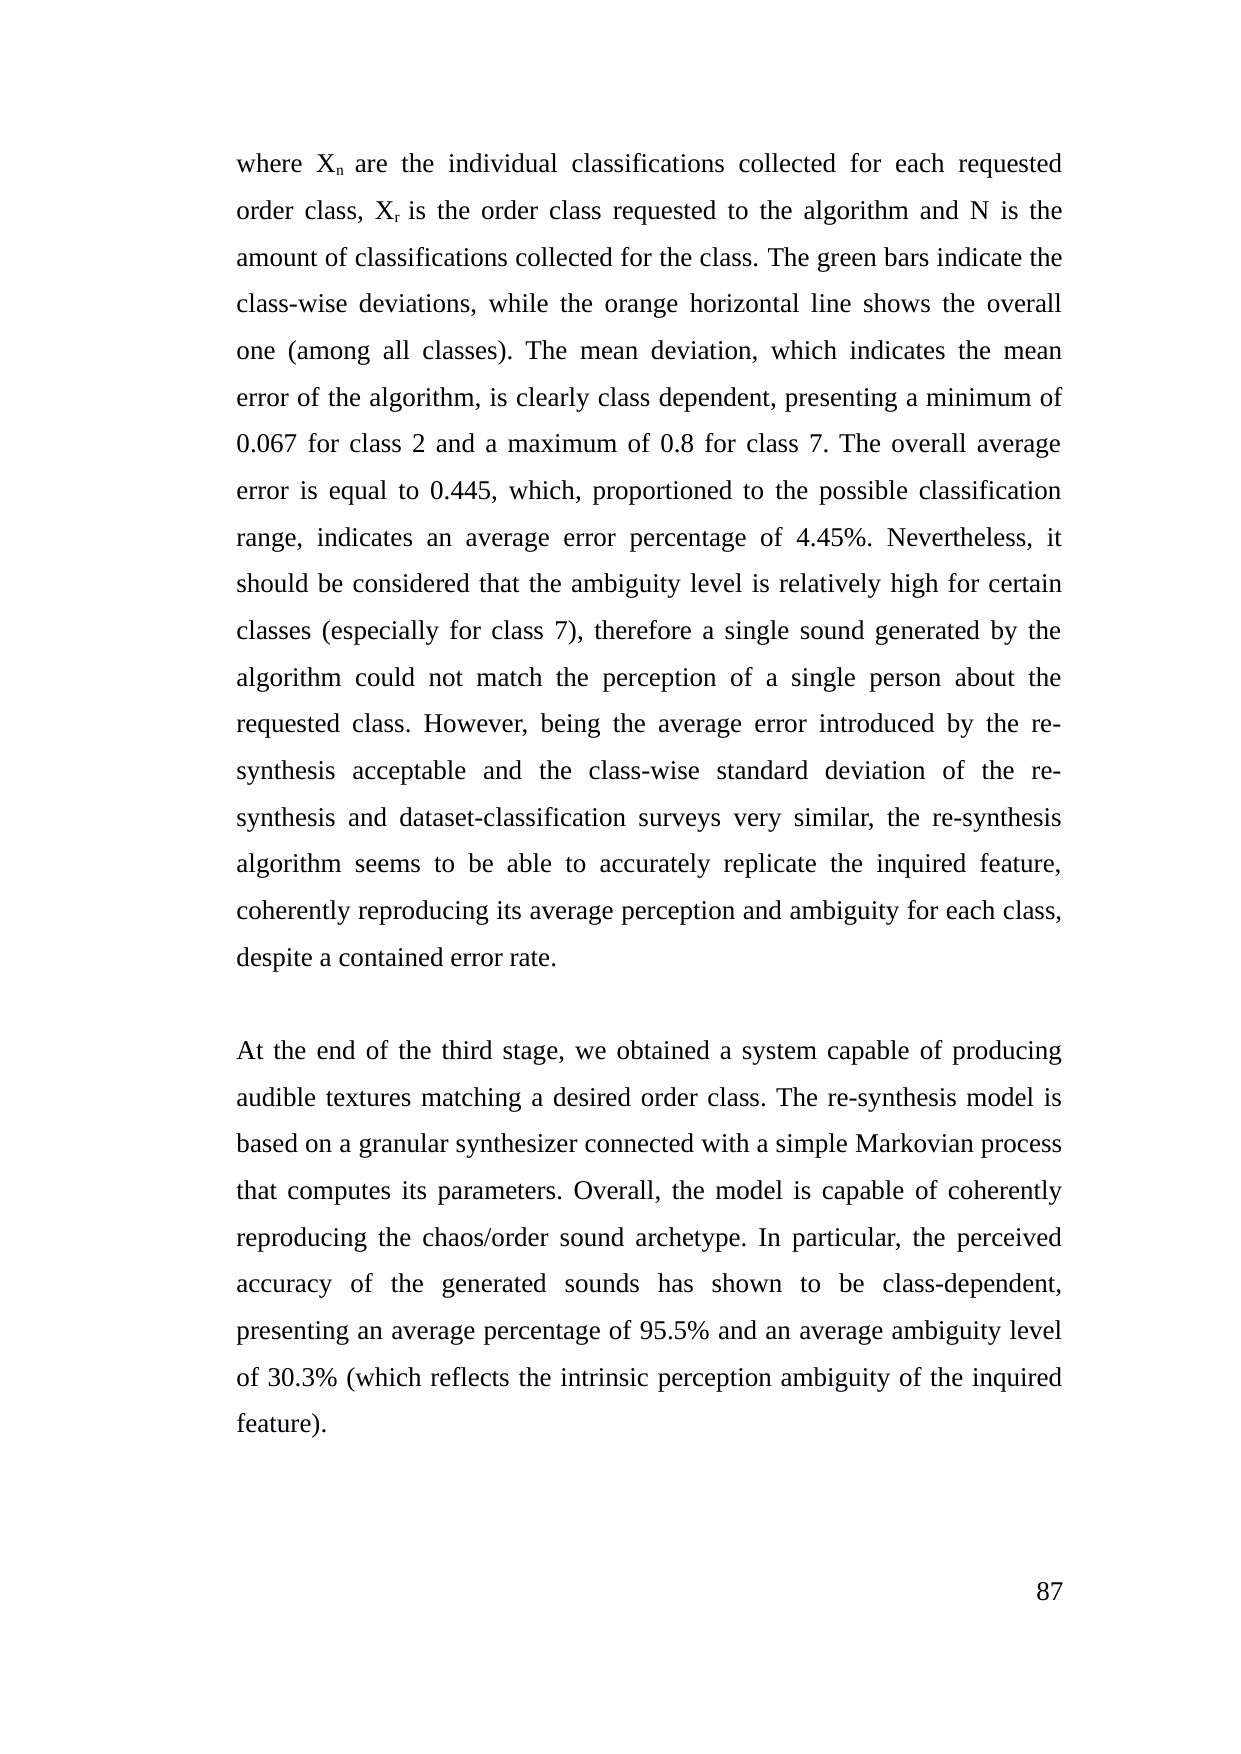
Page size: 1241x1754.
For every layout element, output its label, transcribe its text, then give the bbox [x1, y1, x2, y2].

text where Xn are the individual classifications collected for each requested order class, Xr is the order class requested to the algorithm and N is the amount of classifications collected for the class. The green bars indicate the class-wise deviations, while the orange horizontal line shows the overall one (among all classes). The mean deviation, which indicates the mean error of the algorithm, is clearly class dependent, presenting a minimum of 0.067 for class 2 and a maximum of 0.8 for class 7. The overall average error is equal to 0.445, which, proportioned to the possible classification range, indicates an average error percentage of 4.45%. Nevertheless, it should be considered that the ambiguity level is relatively high for certain classes (especially for class 7), therefore a single sound generated by the algorithm could not match the perception of a single person about the requested class. However, being the average error introduced by the re-synthesis acceptable and the class-wise standard deviation of the re-synthesis and dataset-classification surveys very similar, the re-synthesis algorithm seems to be able to accurately replicate the inquired feature, coherently reproducing its average perception and ambiguity for each class, despite a contained error rate. [236, 148, 1063, 972]
text At the end of the third stage, we obtained a system capable of producing audible textures matching a desired order class. The re-synthesis model is based on a granular synthesizer connected with a simple Markovian process that computes its parameters. Overall, the model is capable of coherently reproducing the chaos/order sound archetype. In particular, the perceived accuracy of the generated sounds has shown to be class-dependent, presenting an average percentage of 95.5% and an average ambiguity level of 30.3% (which reflects the intrinsic perception ambiguity of the inquired feature). [236, 1034, 1063, 1439]
